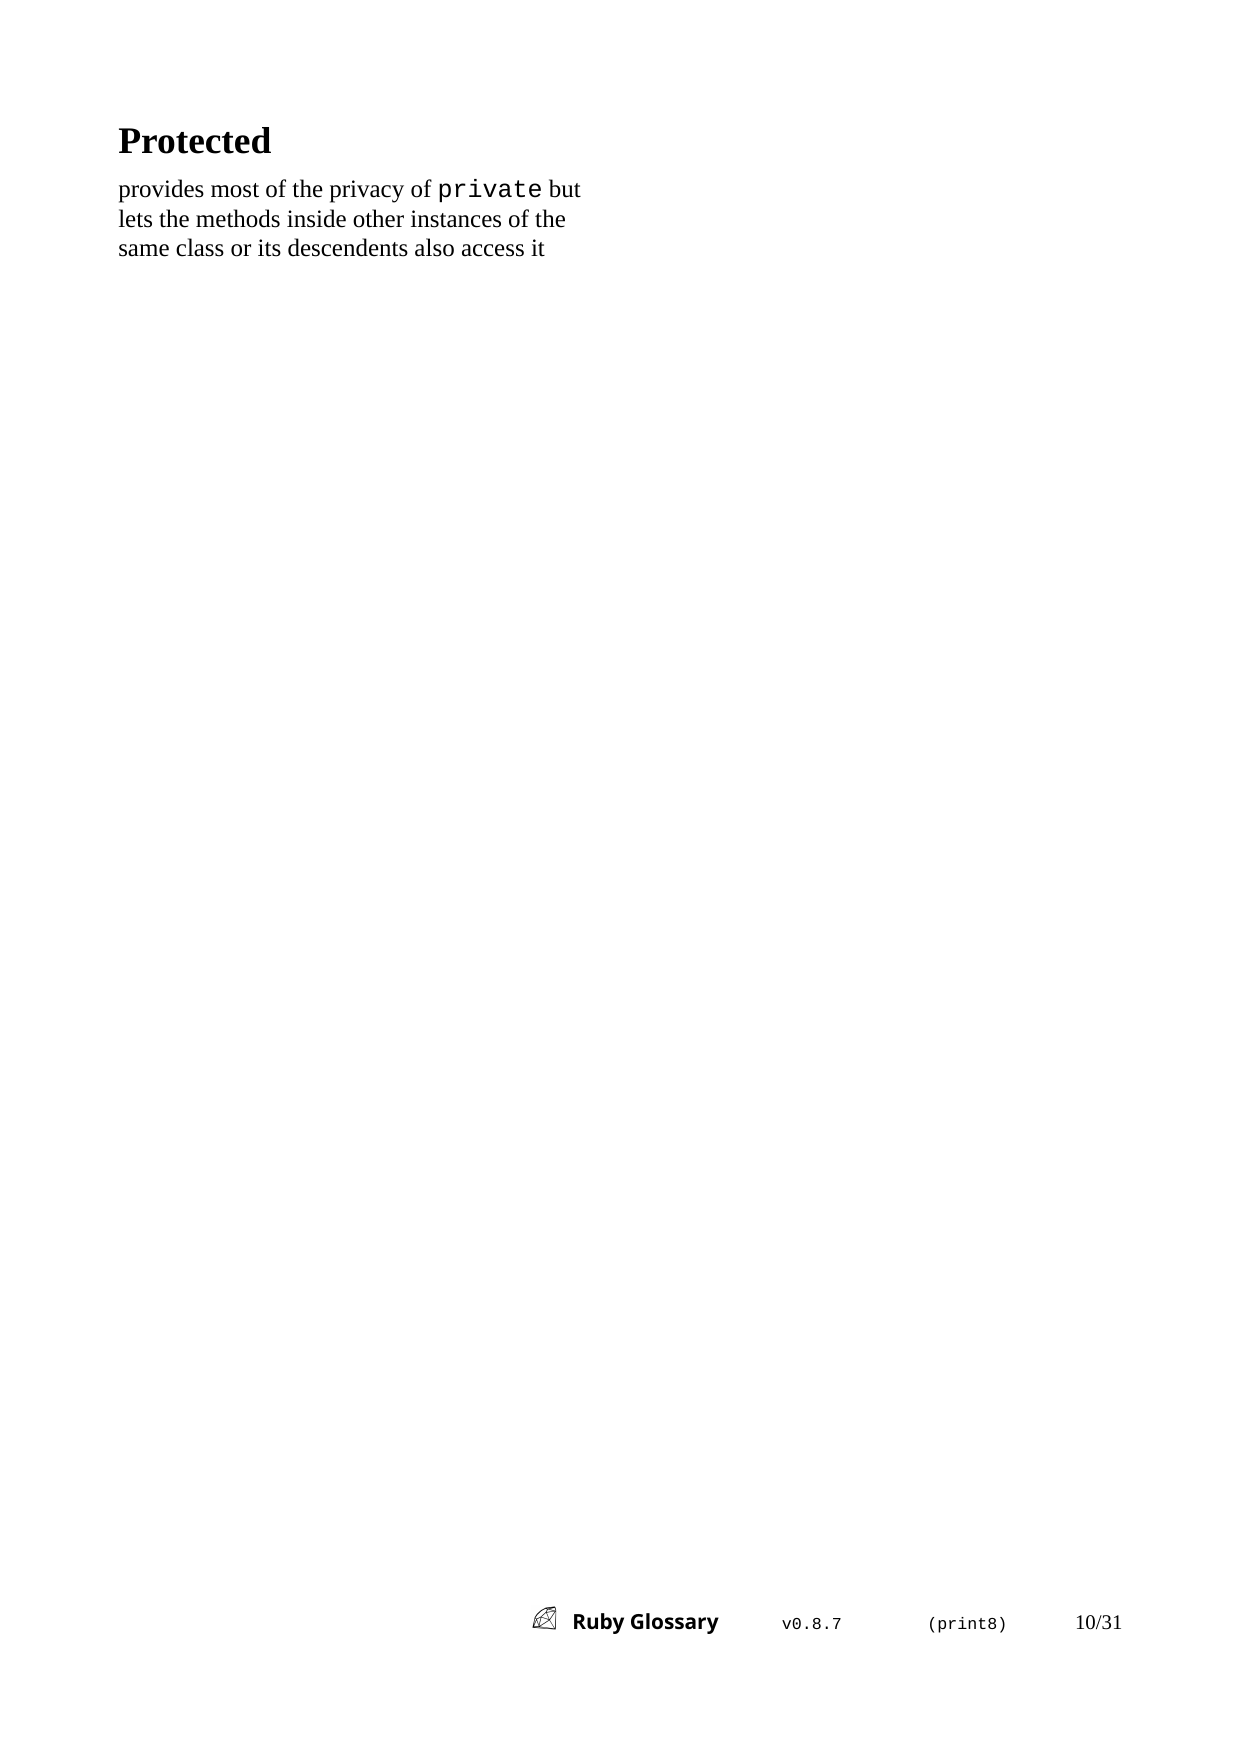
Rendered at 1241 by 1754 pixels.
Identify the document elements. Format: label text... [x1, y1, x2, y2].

subtitle Protected [118, 118, 605, 161]
picture [530, 1605, 557, 1630]
text provides most of the privacy of private but lets the methods inside other instances of the same class or its descendents also access it [118, 174, 605, 262]
